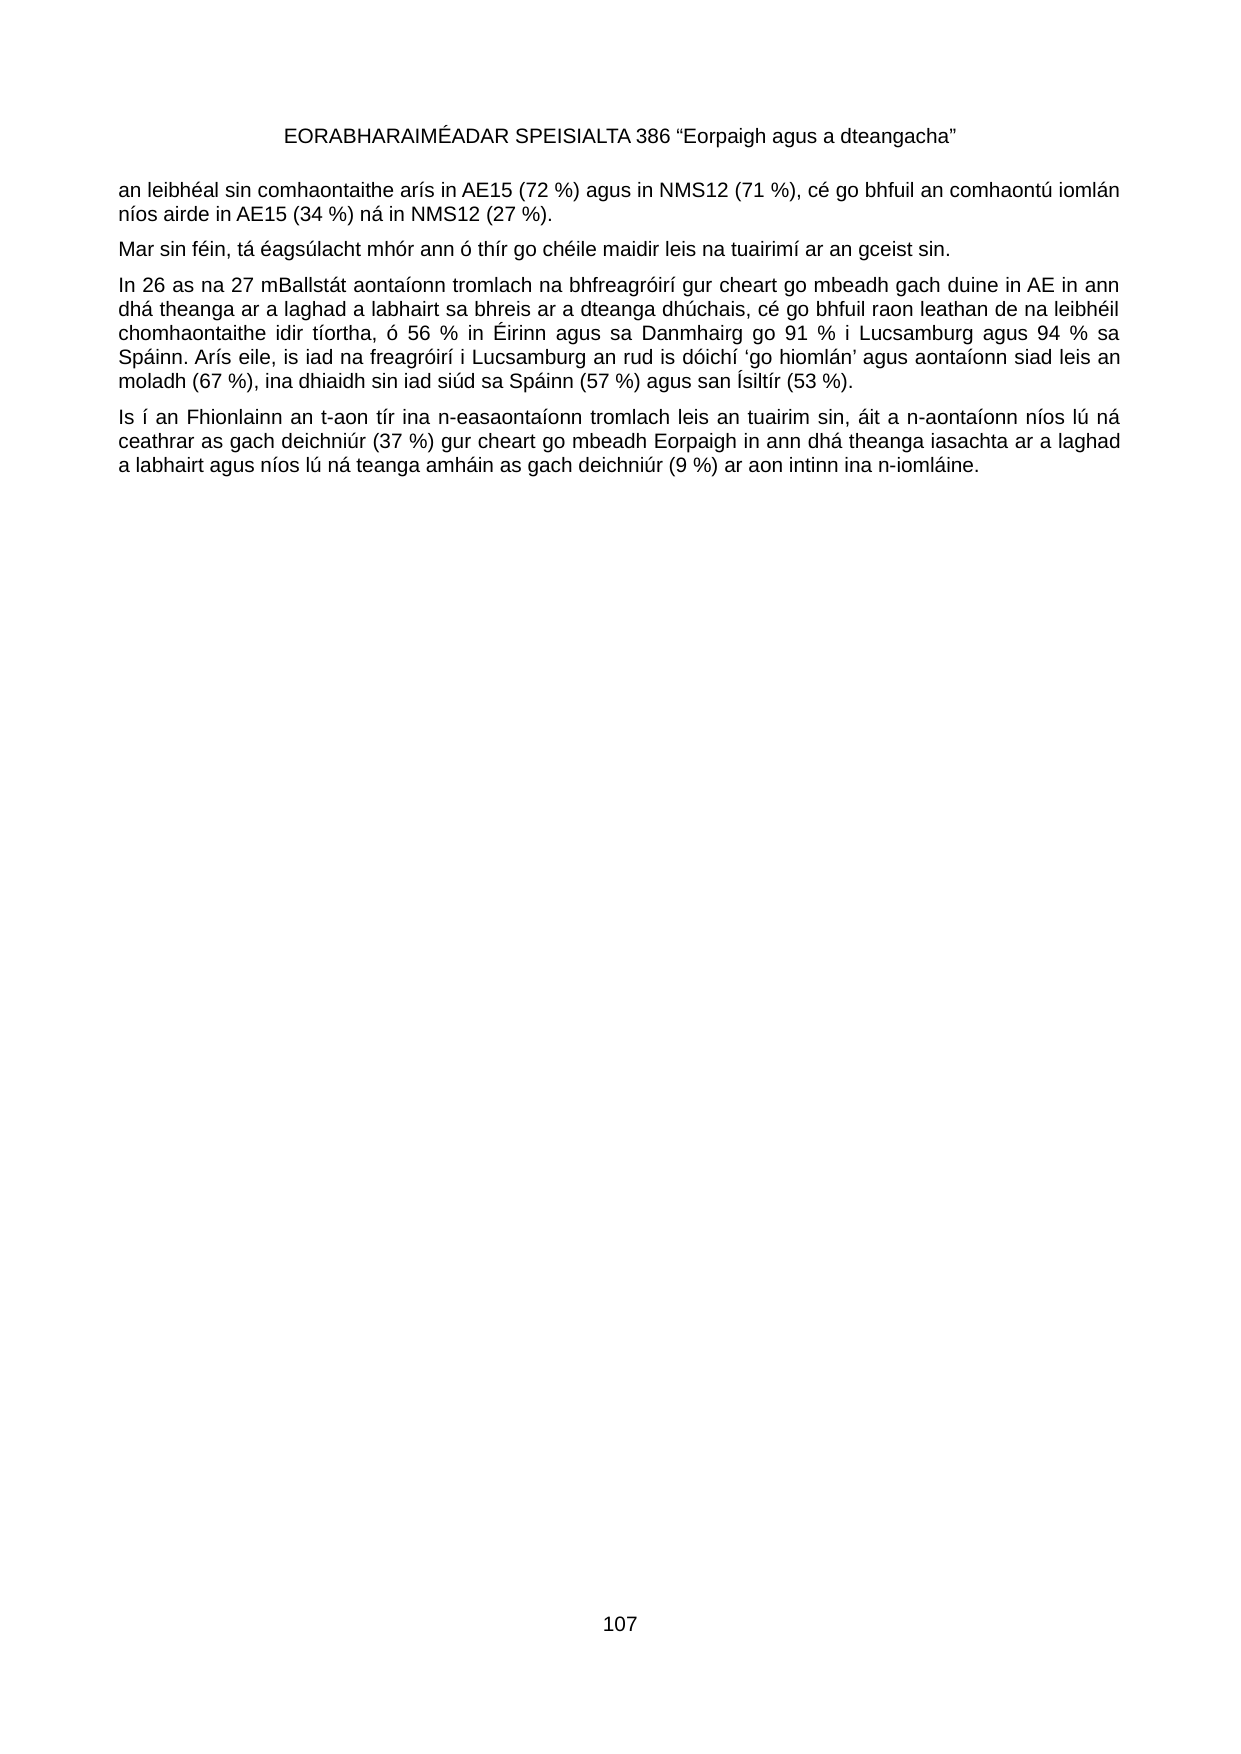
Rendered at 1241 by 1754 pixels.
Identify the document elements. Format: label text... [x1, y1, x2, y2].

text an leibhéal sin comhaontaithe arís in AE15 (72 %) agus in NMS12 (71 %), cé go bhfuil an comhaontú iomlán níos airde in AE15 (34 %) ná in NMS12 (27 %). [118, 177, 1122, 225]
text In 26 as na 27 mBallstát aontaíonn tromlach na bhfreagróirí gur cheart go mbeadh gach duine in AE in ann dhá theanga ar a laghad a labhairt sa bhreis ar a dteanga dhúchais, cé go bhfuil raon leathan de na leibhéil chomhaontaithe idir tíortha, ó 56 % in Éirinn agus sa Danmhairg go 91 % i Lucsamburg agus 94 % sa Spáinn. Arís eile, is iad na freagróirí i Lucsamburg an rud is dóichí ‘go hiomlán’ agus aontaíonn siad leis an moladh (67 %), ina dhiaidh sin iad siúd sa Spáinn (57 %) agus san Ísiltír (53 %). [118, 273, 1122, 393]
text Is í an Fhionlainn an t-aon tír ina n-easaontaíonn tromlach leis an tuairim sin, áit a n-aontaíonn níos lú ná ceathrar as gach deichniúr (37 %) gur cheart go mbeadh Eorpaigh in ann dhá theanga iasachta ar a laghad a labhairt agus níos lú ná teanga amháin as gach deichniúr (9 %) ar aon intinn ina n-iomláine. [118, 405, 1122, 477]
text Mar sin féin, tá éagsúlacht mhór ann ó thír go chéile maidir leis na tuairimí ar an gceist sin. [118, 237, 1122, 261]
